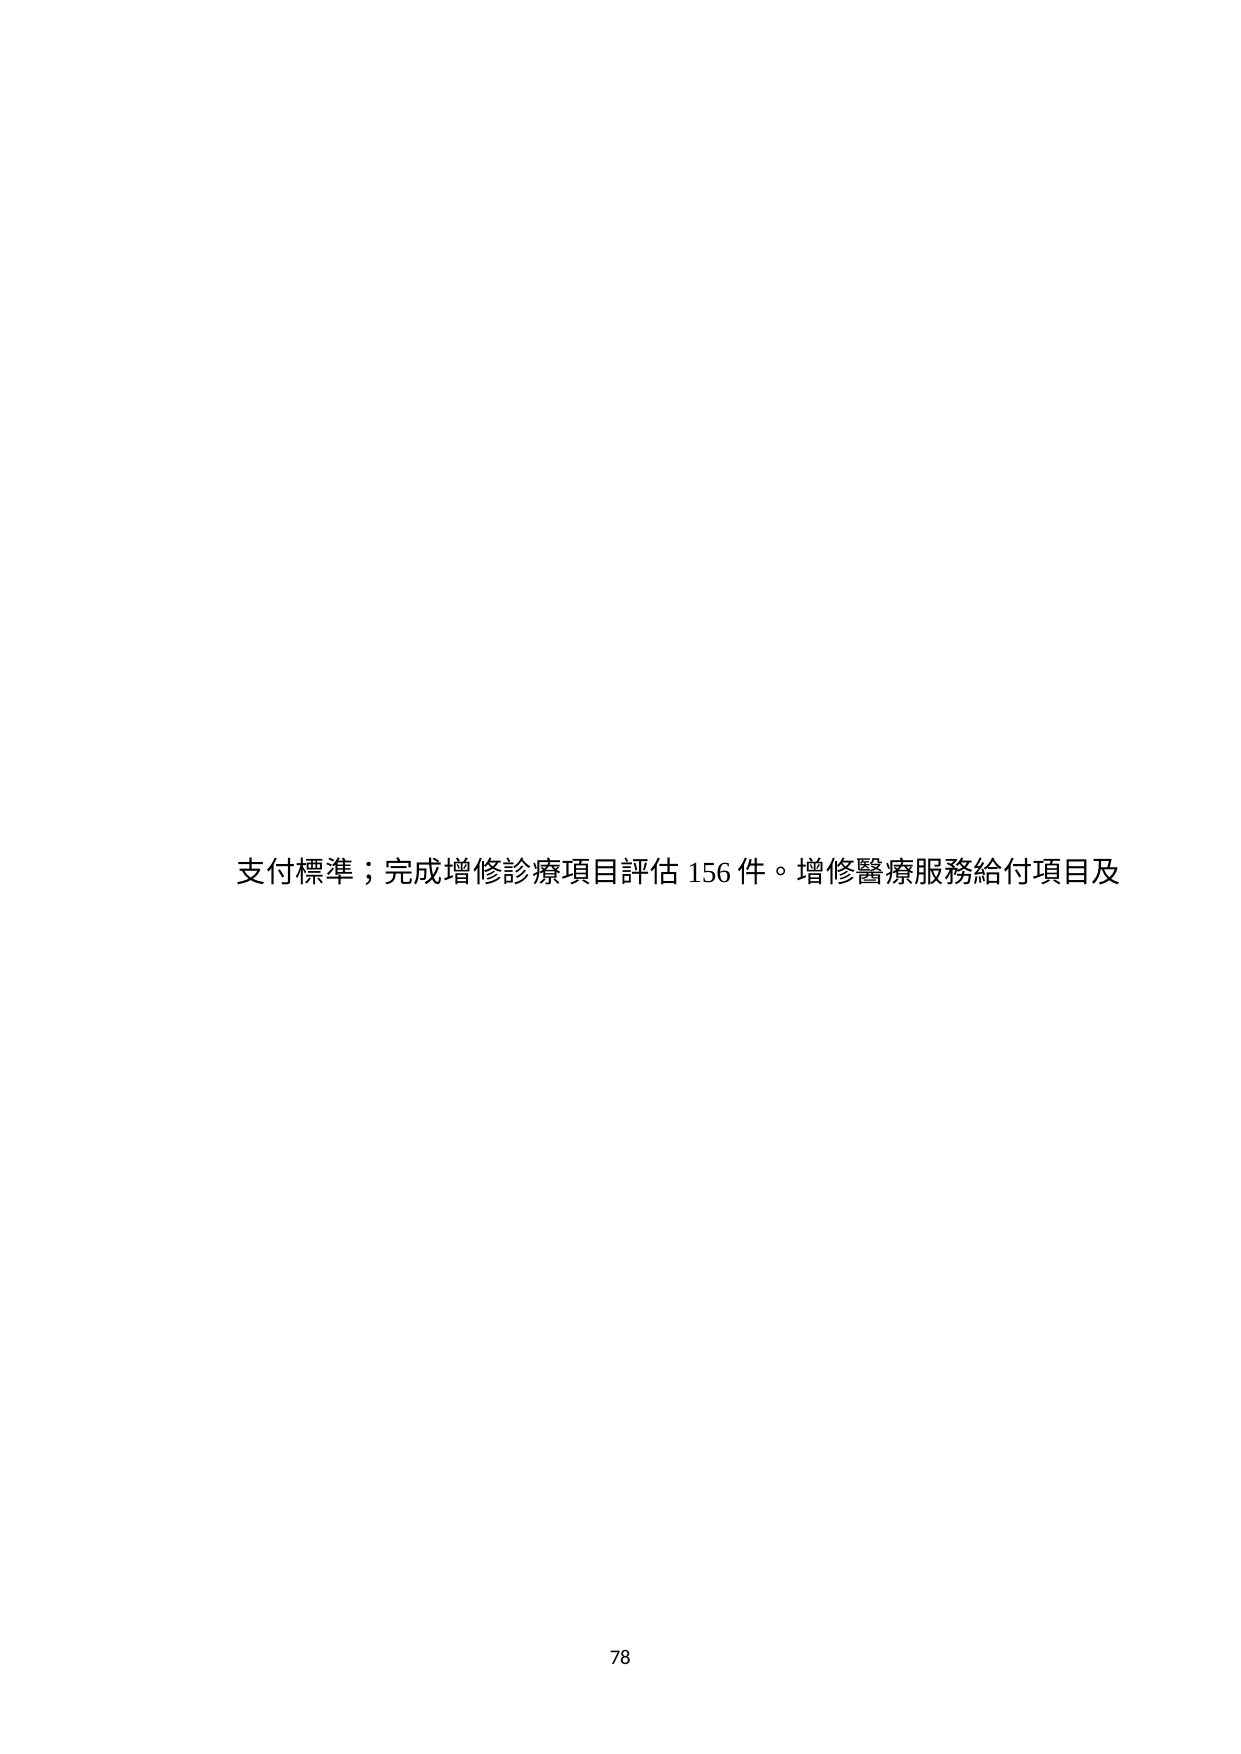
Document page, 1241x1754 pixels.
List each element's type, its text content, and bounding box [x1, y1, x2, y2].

list 支付標準；完成增修診療項目評估156件。增修醫療服務給付項目及 [168, 828, 1122, 891]
